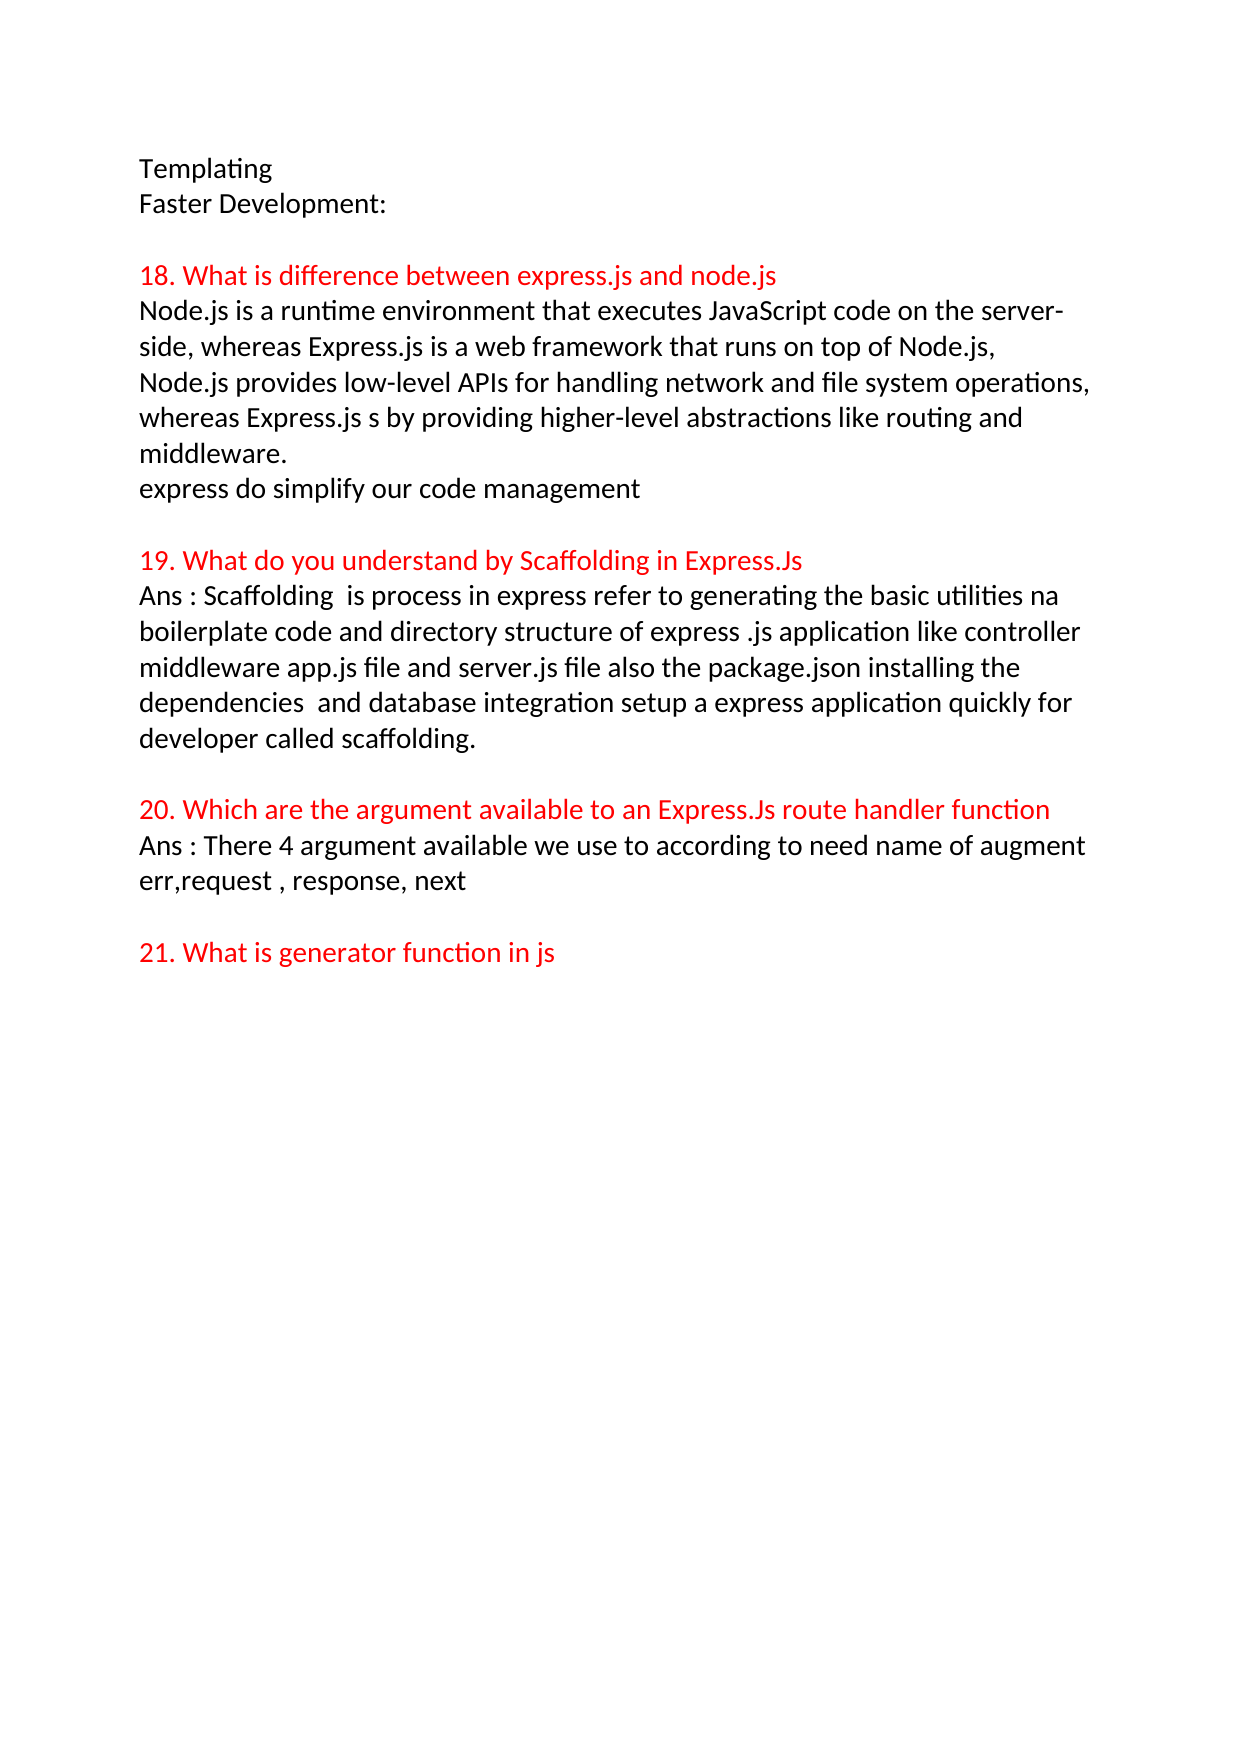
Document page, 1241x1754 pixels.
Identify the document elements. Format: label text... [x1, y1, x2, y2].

text Faster Development: [139, 186, 1101, 221]
text Node.js provides low-level APIs for handling network and file system operations, whereas Express.js s by providing higher-level abstractions like routing and middleware. [139, 364, 1101, 471]
text Ans : Scaffolding is process in express refer to generating the basic utilities na boilerplate code and directory structure of express .js application like controller middleware app.js file and server.js file also the package.json installing the dependencies and database integration setup a express application quickly for developer called scaffolding. [139, 577, 1101, 756]
text Templating [139, 150, 1101, 186]
text Node.js is a runtime environment that executes JavaScript code on the server-side, whereas Express.js is a web framework that runs on top of Node.js, [139, 292, 1101, 364]
text 20. Which are the argument available to an Express.Js route handler function [139, 791, 1101, 827]
text 18. What is difference between express.js and node.js [139, 257, 1101, 292]
text 19. What do you understand by Scaffolding in Express.Js [139, 542, 1101, 577]
text 21. What is generator function in js [139, 934, 1101, 969]
text express do simplify our code management [139, 471, 1101, 506]
text Ans : There 4 argument available we use to according to need name of augment err,request , response, next [139, 827, 1101, 898]
